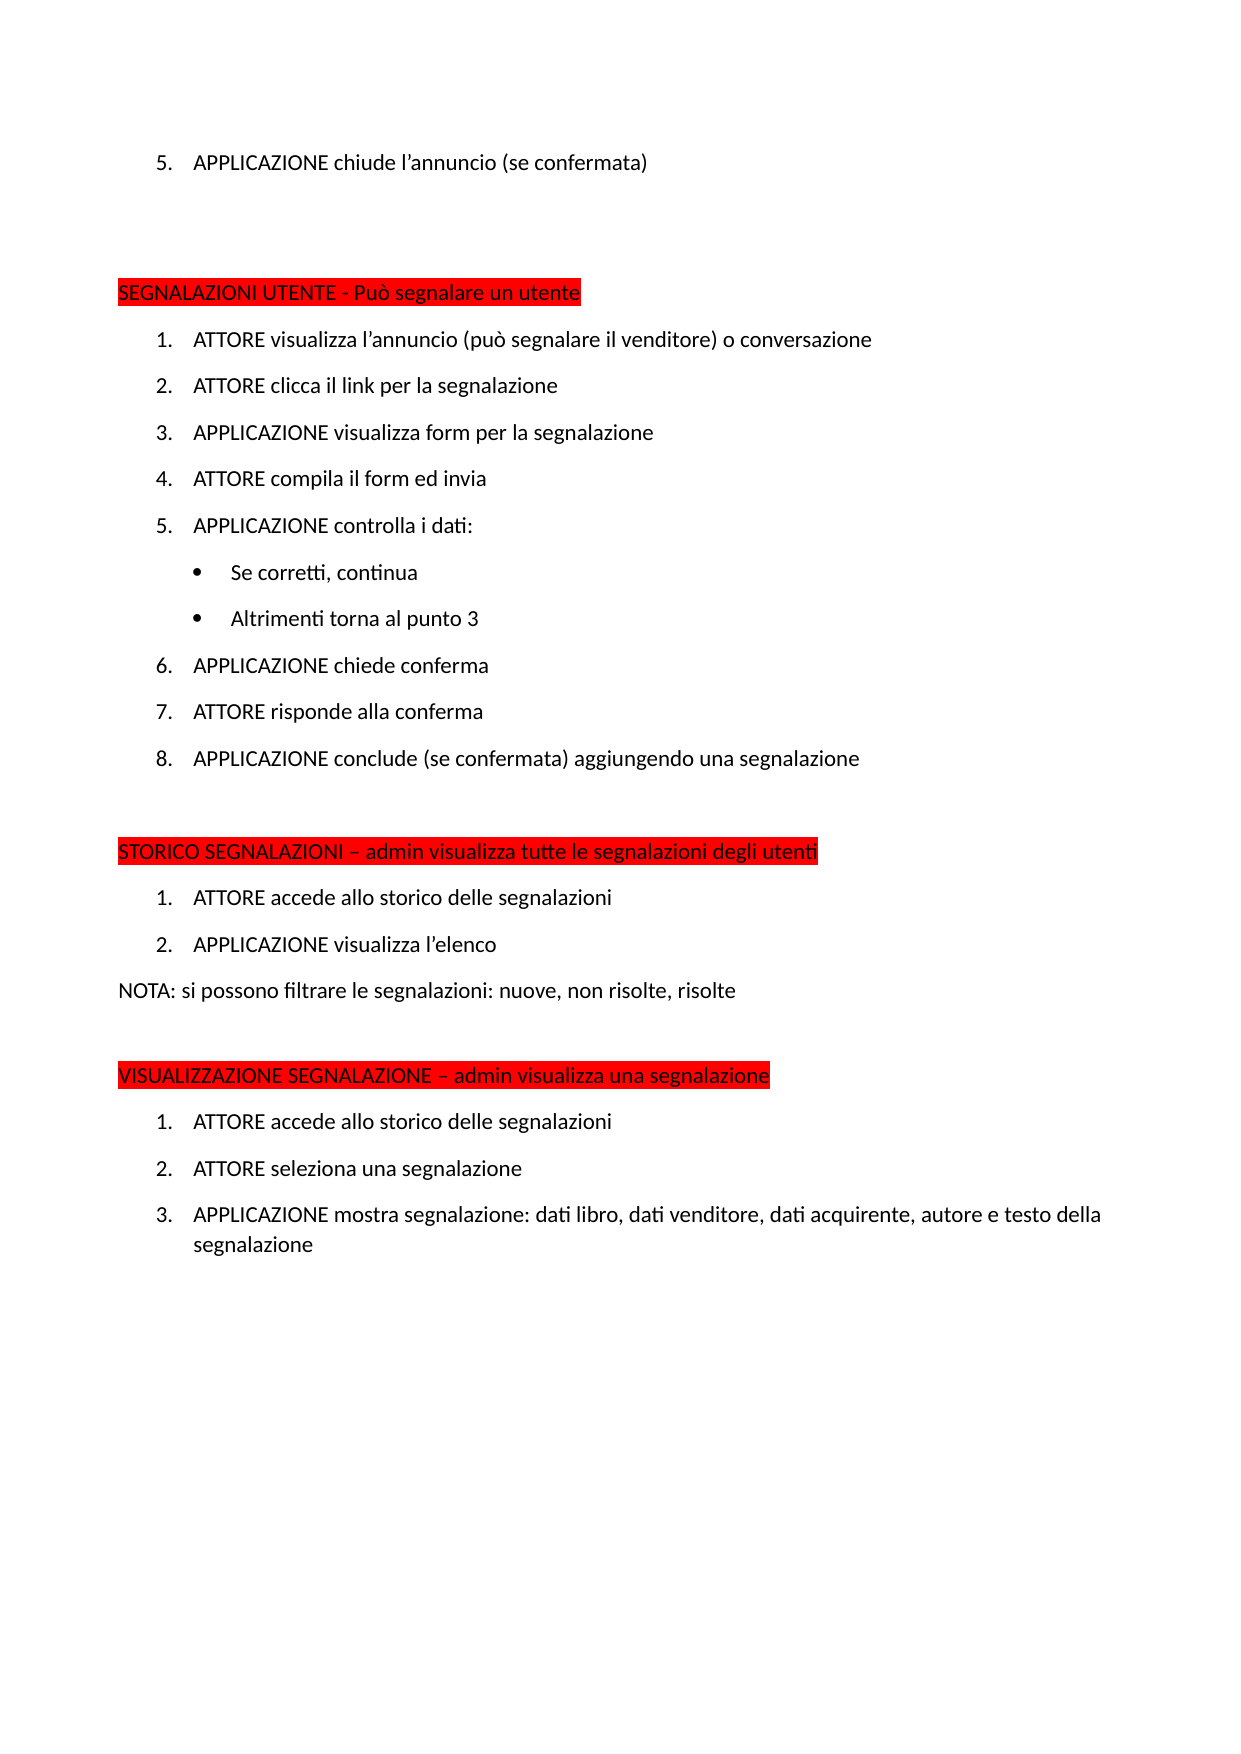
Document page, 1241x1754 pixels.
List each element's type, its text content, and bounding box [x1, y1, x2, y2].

list APPLICAZIONE controlla i dati: [156, 511, 1122, 539]
text VISUALIZZAZIONE SEGNALAZIONE – admin visualizza una segnalazione [118, 1061, 1122, 1089]
list APPLICAZIONE conclude (se confermata) aggiungendo una segnalazione [156, 744, 1122, 772]
list Se corretti, continua [193, 558, 1122, 586]
list ATTORE accede allo storico delle segnalazioni [156, 1107, 1122, 1135]
list ATTORE accede allo storico delle segnalazioni [156, 883, 1122, 912]
list APPLICAZIONE chiede conferma [156, 651, 1122, 679]
text SEGNALAZIONI UTENTE - Può segnalare un utente [118, 278, 1122, 306]
text STORICO SEGNALAZIONI – admin visualizza tutte le segnalazioni degli utenti [118, 837, 1122, 865]
list ATTORE risponde alla conferma [156, 697, 1122, 725]
list APPLICAZIONE visualizza l’elenco [156, 930, 1122, 958]
text NOTA: si possono filtrare le segnalazioni: nuove, non risolte, risolte [118, 977, 1122, 1005]
list ATTORE visualizza l’annuncio (può segnalare il venditore) o conversazione [156, 325, 1122, 353]
list Altrimenti torna al punto 3 [193, 604, 1122, 632]
list ATTORE compila il form ed invia [156, 464, 1122, 492]
list APPLICAZIONE chiude l’annuncio (se confermata) [156, 148, 1122, 176]
list APPLICAZIONE mostra segnalazione: dati libro, dati venditore, dati acquirente, autore e testo della segnalazione [156, 1200, 1122, 1258]
list APPLICAZIONE visualizza form per la segnalazione [156, 418, 1122, 446]
list ATTORE clicca il link per la segnalazione [156, 371, 1122, 399]
list ATTORE seleziona una segnalazione [156, 1154, 1122, 1182]
